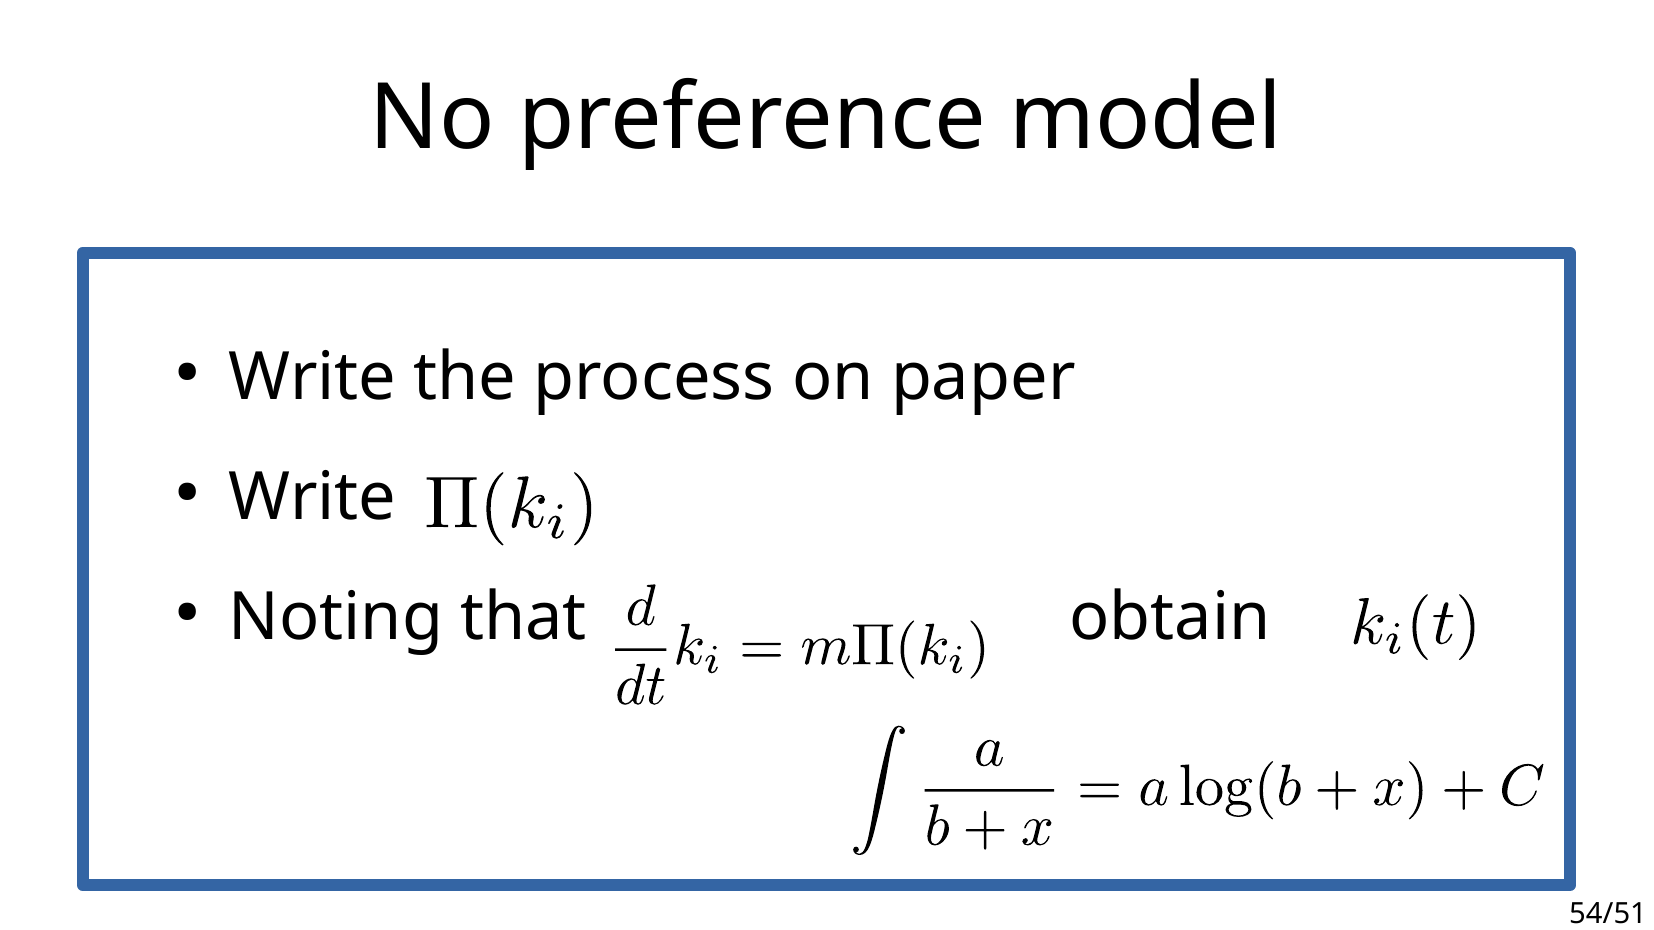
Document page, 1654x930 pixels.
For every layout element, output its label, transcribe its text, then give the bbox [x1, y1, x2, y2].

text_box [615, 584, 990, 705]
text_box [1350, 594, 1481, 661]
text_box [424, 472, 599, 546]
title No preference model [82, 1, 1571, 225]
list Write the process on paper Write Noting that obtain [82, 252, 1571, 886]
text_box [849, 725, 1546, 856]
